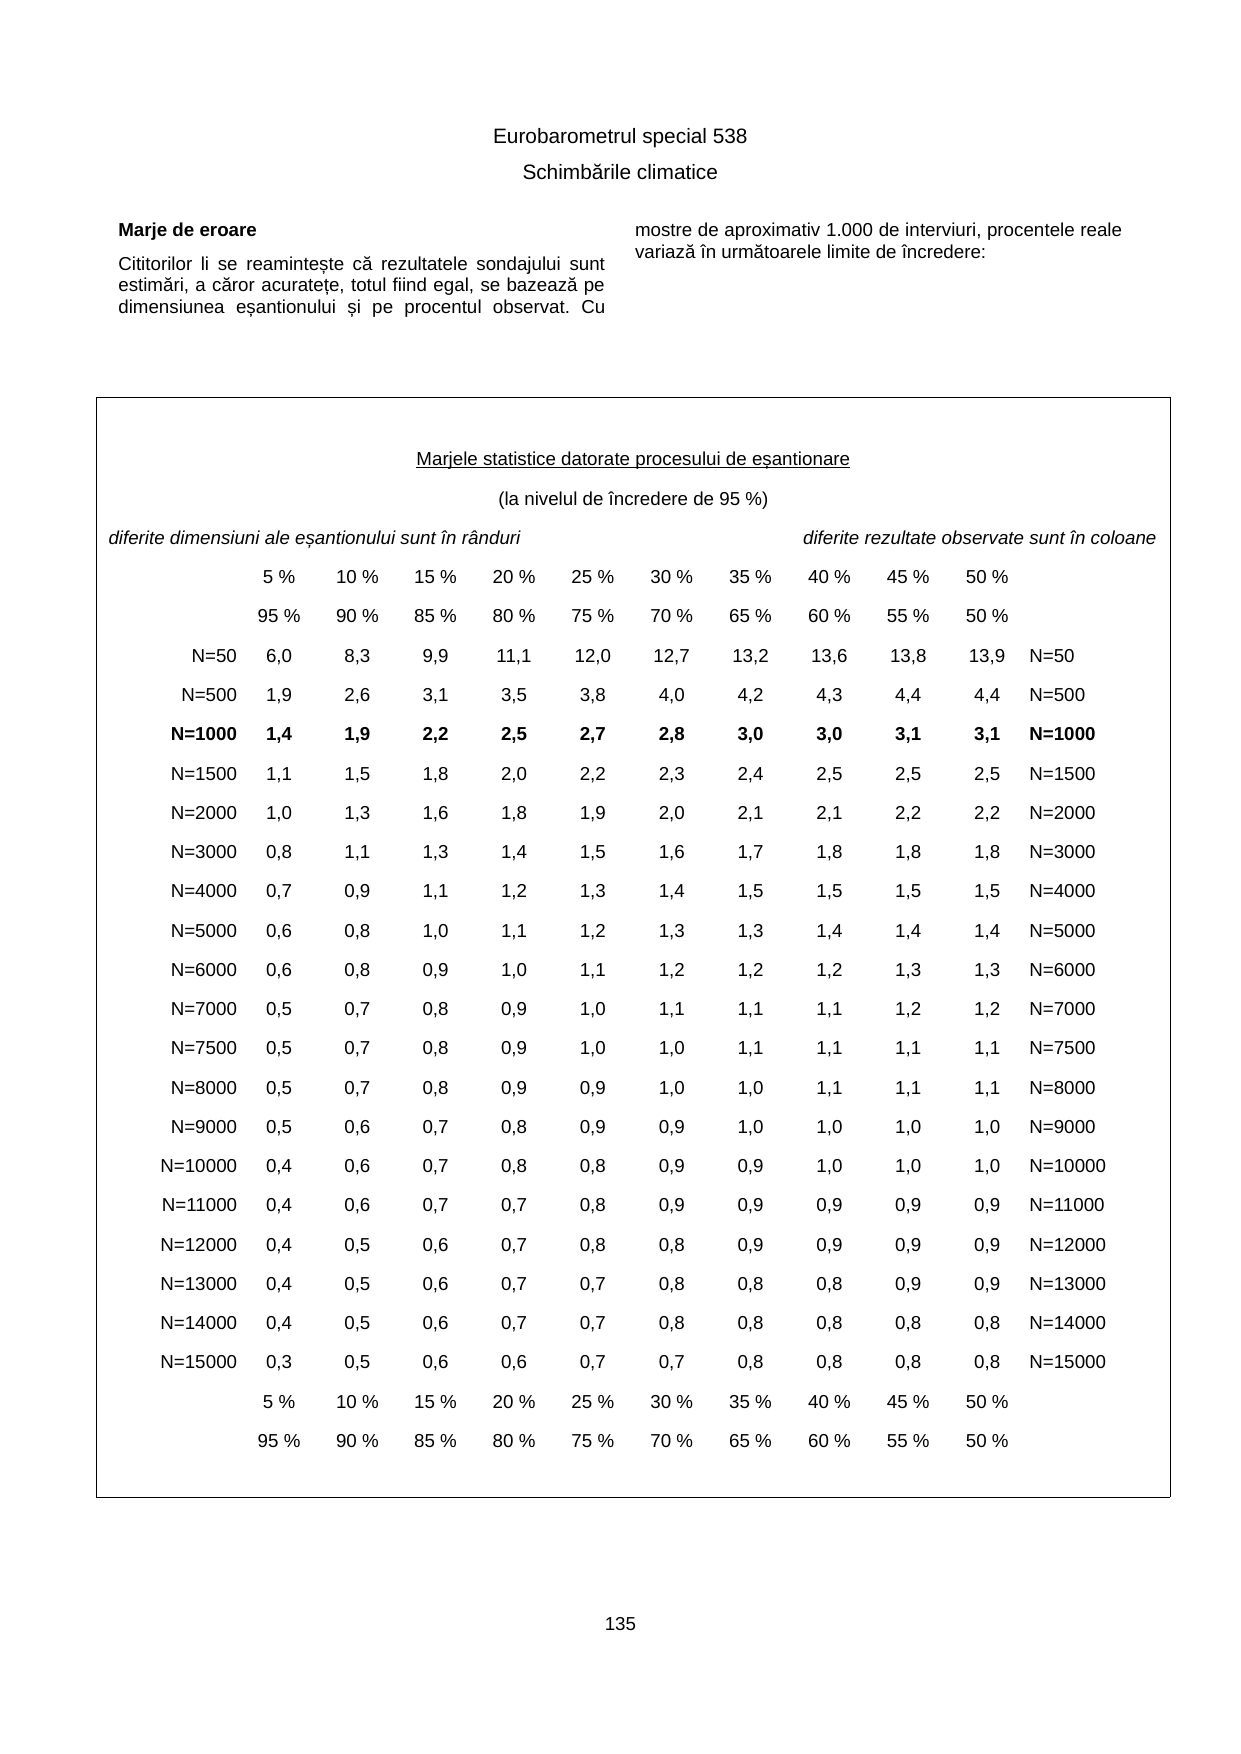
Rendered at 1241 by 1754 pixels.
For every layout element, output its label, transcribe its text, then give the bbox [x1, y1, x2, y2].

table_cell (la nivelul de încredere de 95 %) [105, 479, 1161, 518]
table_cell 0,9 [711, 1225, 790, 1264]
table_cell 0,9 [396, 950, 474, 989]
table_cell 0,5 [240, 1028, 318, 1068]
table_cell 1,0 [790, 1146, 868, 1185]
table_cell 1,0 [474, 950, 553, 989]
table_cell 0,9 [869, 1225, 947, 1264]
table_cell 2,1 [790, 793, 868, 832]
table_cell 2,2 [869, 793, 947, 832]
table_cell 1,1 [474, 911, 553, 950]
table_cell 1,0 [632, 1068, 711, 1107]
table_cell 1,4 [632, 871, 711, 911]
table_cell N=13000 [1026, 1264, 1161, 1303]
table_cell N=5000 [1026, 911, 1161, 950]
table_cell 1,5 [790, 871, 868, 911]
table_cell 60 % [790, 596, 868, 636]
table_cell N=2000 [105, 793, 240, 832]
text mostre de aproximativ 1.000 de interviuri, procentele reale variază în următoarele limite de încredere: [635, 219, 1122, 262]
table_cell [105, 596, 240, 636]
table_cell 1,6 [396, 793, 474, 832]
table_cell 4,2 [711, 675, 790, 714]
table_cell 1,3 [318, 793, 396, 832]
table_cell 1,1 [318, 832, 396, 871]
table_cell 0,7 [553, 1343, 632, 1382]
table_cell 2,7 [553, 714, 632, 753]
table_cell 80 % [474, 1421, 553, 1460]
table_cell N=12000 [105, 1225, 240, 1264]
table_cell 0,8 [632, 1303, 711, 1342]
table_cell 1,2 [474, 871, 553, 911]
table_cell 90 % [318, 1421, 396, 1460]
table_cell 1,1 [948, 1068, 1026, 1107]
table_cell N=9000 [1026, 1107, 1161, 1146]
table_cell 2,6 [318, 675, 396, 714]
table_cell 30 % [632, 1382, 711, 1421]
table_cell [1026, 1382, 1161, 1421]
table_cell 1,1 [240, 754, 318, 793]
table_cell 0,9 [632, 1107, 711, 1146]
table_cell 0,8 [318, 911, 396, 950]
table_cell [105, 1382, 240, 1421]
table_cell 12,0 [553, 636, 632, 675]
table_cell 3,0 [711, 714, 790, 753]
table_cell 0,8 [632, 1264, 711, 1303]
table_cell 0,5 [318, 1343, 396, 1382]
table_cell 60 % [790, 1421, 868, 1460]
table_cell 15 % [396, 557, 474, 596]
table_cell 0,7 [474, 1225, 553, 1264]
table_cell 1,4 [869, 911, 947, 950]
table_cell N=9000 [105, 1107, 240, 1146]
table_cell 0,8 [553, 1146, 632, 1185]
table_cell 0,6 [318, 1146, 396, 1185]
table_cell 0,8 [396, 989, 474, 1028]
table_cell N=10000 [105, 1146, 240, 1185]
table_cell 2,5 [948, 754, 1026, 793]
table_cell 13,8 [869, 636, 947, 675]
table_cell 0,9 [869, 1264, 947, 1303]
table_cell 50 % [948, 1421, 1026, 1460]
table_cell 0,7 [318, 1028, 396, 1068]
table_cell 3,5 [474, 675, 553, 714]
table_cell 70 % [632, 596, 711, 636]
table_cell 0,7 [553, 1264, 632, 1303]
table_cell 1,4 [240, 714, 318, 753]
table_cell 0,9 [553, 1068, 632, 1107]
table_cell 1,0 [632, 1028, 711, 1068]
table_cell 10 % [318, 557, 396, 596]
table_cell 1,1 [790, 989, 868, 1028]
table_cell 0,9 [869, 1185, 947, 1225]
table_cell 3,0 [790, 714, 868, 753]
table_cell 0,5 [318, 1264, 396, 1303]
table_cell 0,6 [474, 1343, 553, 1382]
table_cell 1,1 [790, 1028, 868, 1068]
table_cell 0,7 [318, 989, 396, 1028]
table_cell 4,3 [790, 675, 868, 714]
table_cell 0,9 [474, 1068, 553, 1107]
table_cell 1,0 [948, 1107, 1026, 1146]
table_cell 0,6 [396, 1303, 474, 1342]
table_cell 1,3 [869, 950, 947, 989]
table_cell 6,0 [240, 636, 318, 675]
table_cell N=15000 [105, 1343, 240, 1382]
table_cell 20 % [474, 557, 553, 596]
table_cell 1,3 [711, 911, 790, 950]
table_cell N=11000 [1026, 1185, 1161, 1225]
table_cell 1,1 [869, 1028, 947, 1068]
table_cell 55 % [869, 596, 947, 636]
table_cell 0,5 [240, 1068, 318, 1107]
table_cell 0,9 [790, 1225, 868, 1264]
table_cell 1,3 [396, 832, 474, 871]
table_cell 0,8 [240, 832, 318, 871]
table_cell 0,8 [553, 1225, 632, 1264]
table_cell 45 % [869, 1382, 947, 1421]
table_cell 1,1 [711, 1028, 790, 1068]
table_cell 0,4 [240, 1264, 318, 1303]
table_cell 13,6 [790, 636, 868, 675]
table_cell 1,1 [396, 871, 474, 911]
table_cell 1,4 [790, 911, 868, 950]
table_cell 20 % [474, 1382, 553, 1421]
table_cell 0,6 [396, 1264, 474, 1303]
table_cell N=3000 [1026, 832, 1161, 871]
table_cell 40 % [790, 1382, 868, 1421]
table_cell 0,4 [240, 1303, 318, 1342]
table_cell 0,8 [869, 1343, 947, 1382]
table_cell 0,6 [240, 911, 318, 950]
table_cell 1,1 [869, 1068, 947, 1107]
table_cell 50 % [948, 596, 1026, 636]
table_cell N=7000 [105, 989, 240, 1028]
table_cell 0,5 [240, 1107, 318, 1146]
table_cell 1,1 [948, 1028, 1026, 1068]
table_cell 1,4 [948, 911, 1026, 950]
table_cell 1,0 [240, 793, 318, 832]
table_cell 0,9 [474, 1028, 553, 1068]
table_cell 90 % [318, 596, 396, 636]
table_cell 35 % [711, 1382, 790, 1421]
table_cell 55 % [869, 1421, 947, 1460]
table_cell 0,7 [396, 1146, 474, 1185]
table_cell 1,7 [711, 832, 790, 871]
table_cell 1,2 [632, 950, 711, 989]
table_cell N=7500 [105, 1028, 240, 1068]
table_cell 1,5 [948, 871, 1026, 911]
table_cell 0,6 [318, 1107, 396, 1146]
table_cell 1,0 [869, 1146, 947, 1185]
table_cell 0,9 [948, 1185, 1026, 1225]
table_cell N=2000 [1026, 793, 1161, 832]
table_cell 0,5 [240, 989, 318, 1028]
table_cell 95 % [240, 596, 318, 636]
table_cell 1,2 [790, 950, 868, 989]
table_cell 70 % [632, 1421, 711, 1460]
table_cell 1,9 [553, 793, 632, 832]
table_cell N=14000 [1026, 1303, 1161, 1342]
table_cell 0,9 [790, 1185, 868, 1225]
table_cell 0,8 [711, 1303, 790, 1342]
table_cell N=7000 [1026, 989, 1161, 1028]
table_cell 1,8 [474, 793, 553, 832]
table_cell 1,8 [396, 754, 474, 793]
table_cell 10 % [318, 1382, 396, 1421]
table_cell 65 % [711, 1421, 790, 1460]
table_cell 80 % [474, 596, 553, 636]
table_cell N=8000 [105, 1068, 240, 1107]
table_cell N=7500 [1026, 1028, 1161, 1068]
table_cell 50 % [948, 1382, 1026, 1421]
table_cell 0,4 [240, 1225, 318, 1264]
table_cell 0,8 [474, 1107, 553, 1146]
table_cell 3,1 [396, 675, 474, 714]
table_cell N=12000 [1026, 1225, 1161, 1264]
table_cell 0,6 [318, 1185, 396, 1225]
table_cell 0,8 [790, 1303, 868, 1342]
table_cell 30 % [632, 557, 711, 596]
table_cell 1,0 [711, 1107, 790, 1146]
table_cell 0,8 [632, 1225, 711, 1264]
table_cell 13,2 [711, 636, 790, 675]
table_cell 1,0 [790, 1107, 868, 1146]
table_cell [105, 1421, 240, 1460]
table_cell 2,1 [711, 793, 790, 832]
text Marje de eroare [118, 219, 605, 241]
table_cell [1026, 1421, 1161, 1460]
table_cell 0,8 [396, 1028, 474, 1068]
table_cell 8,3 [318, 636, 396, 675]
table_cell N=500 [105, 675, 240, 714]
table_cell 2,4 [711, 754, 790, 793]
table_cell 0,7 [474, 1185, 553, 1225]
table_cell 0,8 [711, 1343, 790, 1382]
table_cell 11,1 [474, 636, 553, 675]
table_cell N=15000 [1026, 1343, 1161, 1382]
table_cell 3,1 [869, 714, 947, 753]
table_cell 0,8 [790, 1343, 868, 1382]
table_cell N=500 [1026, 675, 1161, 714]
table_cell 0,7 [396, 1107, 474, 1146]
table_cell N=13000 [105, 1264, 240, 1303]
table_cell N=11000 [105, 1185, 240, 1225]
table_cell 1,2 [948, 989, 1026, 1028]
table_cell 3,1 [948, 714, 1026, 753]
table_cell 0,9 [711, 1185, 790, 1225]
table_cell 4,4 [948, 675, 1026, 714]
table_cell 0,6 [240, 950, 318, 989]
table_cell 0,8 [396, 1068, 474, 1107]
table_cell 1,8 [869, 832, 947, 871]
table_cell 1,8 [948, 832, 1026, 871]
table_cell N=10000 [1026, 1146, 1161, 1185]
table_cell 1,1 [553, 950, 632, 989]
table_cell 0,7 [553, 1303, 632, 1342]
table_cell 2,3 [632, 754, 711, 793]
table_cell N=1500 [1026, 754, 1161, 793]
table_cell 1,3 [948, 950, 1026, 989]
table_cell 0,8 [869, 1303, 947, 1342]
table_cell 12,7 [632, 636, 711, 675]
table_cell 1,8 [790, 832, 868, 871]
table_cell 0,8 [790, 1264, 868, 1303]
table_cell N=1000 [105, 714, 240, 753]
table_cell 0,4 [240, 1146, 318, 1185]
table_cell 1,5 [318, 754, 396, 793]
table_cell diferite dimensiuni ale eșantionului sunt în rânduri [105, 518, 553, 557]
table_cell N=14000 [105, 1303, 240, 1342]
table_cell 2,0 [474, 754, 553, 793]
table_cell 1,5 [711, 871, 790, 911]
table_cell diferite rezultate observate sunt în coloane [711, 518, 1161, 557]
table_cell 1,2 [711, 950, 790, 989]
table_cell 95 % [240, 1421, 318, 1460]
table_cell 40 % [790, 557, 868, 596]
table_cell 0,3 [240, 1343, 318, 1382]
table_cell 1,1 [711, 989, 790, 1028]
text [97, 398, 1170, 1497]
table_cell 1,0 [869, 1107, 947, 1146]
table_cell 65 % [711, 596, 790, 636]
table_cell 0,9 [553, 1107, 632, 1146]
table_cell 1,0 [396, 911, 474, 950]
table_cell 0,9 [948, 1225, 1026, 1264]
table_cell 3,8 [553, 675, 632, 714]
table_cell 4,4 [869, 675, 947, 714]
table_cell N=50 [105, 636, 240, 675]
table_cell 1,0 [711, 1068, 790, 1107]
table_cell 0,4 [240, 1185, 318, 1225]
table_cell 1,5 [869, 871, 947, 911]
table_cell 2,2 [396, 714, 474, 753]
table_cell N=1500 [105, 754, 240, 793]
table_cell 0,9 [632, 1146, 711, 1185]
table_cell 2,0 [632, 793, 711, 832]
table_cell N=5000 [105, 911, 240, 950]
table_cell 1,4 [474, 832, 553, 871]
table_cell [632, 518, 711, 557]
table_cell 0,8 [711, 1264, 790, 1303]
table_cell 0,9 [632, 1185, 711, 1225]
table_cell [553, 518, 632, 557]
table_cell 0,7 [240, 871, 318, 911]
table_cell [1026, 596, 1161, 636]
table_cell N=4000 [105, 871, 240, 911]
table_cell 25 % [553, 1382, 632, 1421]
table_cell 0,7 [632, 1343, 711, 1382]
table_cell 2,8 [632, 714, 711, 753]
table_cell N=1000 [1026, 714, 1161, 753]
table_cell N=4000 [1026, 871, 1161, 911]
table_cell 13,9 [948, 636, 1026, 675]
table_cell 85 % [396, 1421, 474, 1460]
table_cell N=50 [1026, 636, 1161, 675]
table_cell 1,1 [790, 1068, 868, 1107]
table_cell 1,9 [318, 714, 396, 753]
table_cell 9,9 [396, 636, 474, 675]
table_cell 1,3 [553, 871, 632, 911]
table_cell 0,6 [396, 1225, 474, 1264]
table_cell 75 % [553, 1421, 632, 1460]
table_cell 0,6 [396, 1343, 474, 1382]
table_cell 0,5 [318, 1303, 396, 1342]
table_cell 0,8 [318, 950, 396, 989]
table_cell 0,9 [948, 1264, 1026, 1303]
table_cell [105, 557, 240, 596]
table_cell 1,6 [632, 832, 711, 871]
table_cell 0,7 [396, 1185, 474, 1225]
table_cell 1,9 [240, 675, 318, 714]
text Cititorilor li se reamintește că rezultatele sondajului sunt estimări, a căror acuratețe, totul fiind egal, se bazează pe dimensiunea eșantionului și pe procentul observat. Cu [118, 253, 605, 317]
table_cell 2,2 [948, 793, 1026, 832]
table_cell N=6000 [1026, 950, 1161, 989]
table_cell 50 % [948, 557, 1026, 596]
table_cell 0,8 [948, 1343, 1026, 1382]
table_cell 2,2 [553, 754, 632, 793]
table_cell 85 % [396, 596, 474, 636]
table_cell 0,9 [474, 989, 553, 1028]
table_cell 1,3 [632, 911, 711, 950]
table_cell 1,0 [553, 989, 632, 1028]
table_cell 5 % [240, 1382, 318, 1421]
table_cell 1,5 [553, 832, 632, 871]
table_cell 1,0 [948, 1146, 1026, 1185]
table_header Marjele statistice datorate procesului de eșantionare [105, 439, 1161, 478]
table_cell 1,0 [553, 1028, 632, 1068]
table_cell 45 % [869, 557, 947, 596]
table_cell N=3000 [105, 832, 240, 871]
table_cell 2,5 [474, 714, 553, 753]
table_cell N=6000 [105, 950, 240, 989]
table_cell 0,8 [474, 1146, 553, 1185]
table_cell 1,2 [553, 911, 632, 950]
table_cell 5 % [240, 557, 318, 596]
table_cell 75 % [553, 596, 632, 636]
table_cell 0,9 [318, 871, 396, 911]
table_cell 4,0 [632, 675, 711, 714]
table_cell 15 % [396, 1382, 474, 1421]
table_cell 0,5 [318, 1225, 396, 1264]
table_cell 0,7 [318, 1068, 396, 1107]
table_cell 0,9 [711, 1146, 790, 1185]
table_cell 35 % [711, 557, 790, 596]
table_cell 25 % [553, 557, 632, 596]
table_cell 0,8 [553, 1185, 632, 1225]
table_cell 2,5 [869, 754, 947, 793]
table_cell [1026, 557, 1161, 596]
table_cell N=8000 [1026, 1068, 1161, 1107]
table_cell 0,7 [474, 1303, 553, 1342]
table_cell 1,1 [632, 989, 711, 1028]
table_cell 2,5 [790, 754, 868, 793]
table_cell 1,2 [869, 989, 947, 1028]
table_cell 0,8 [948, 1303, 1026, 1342]
table_cell 0,7 [474, 1264, 553, 1303]
